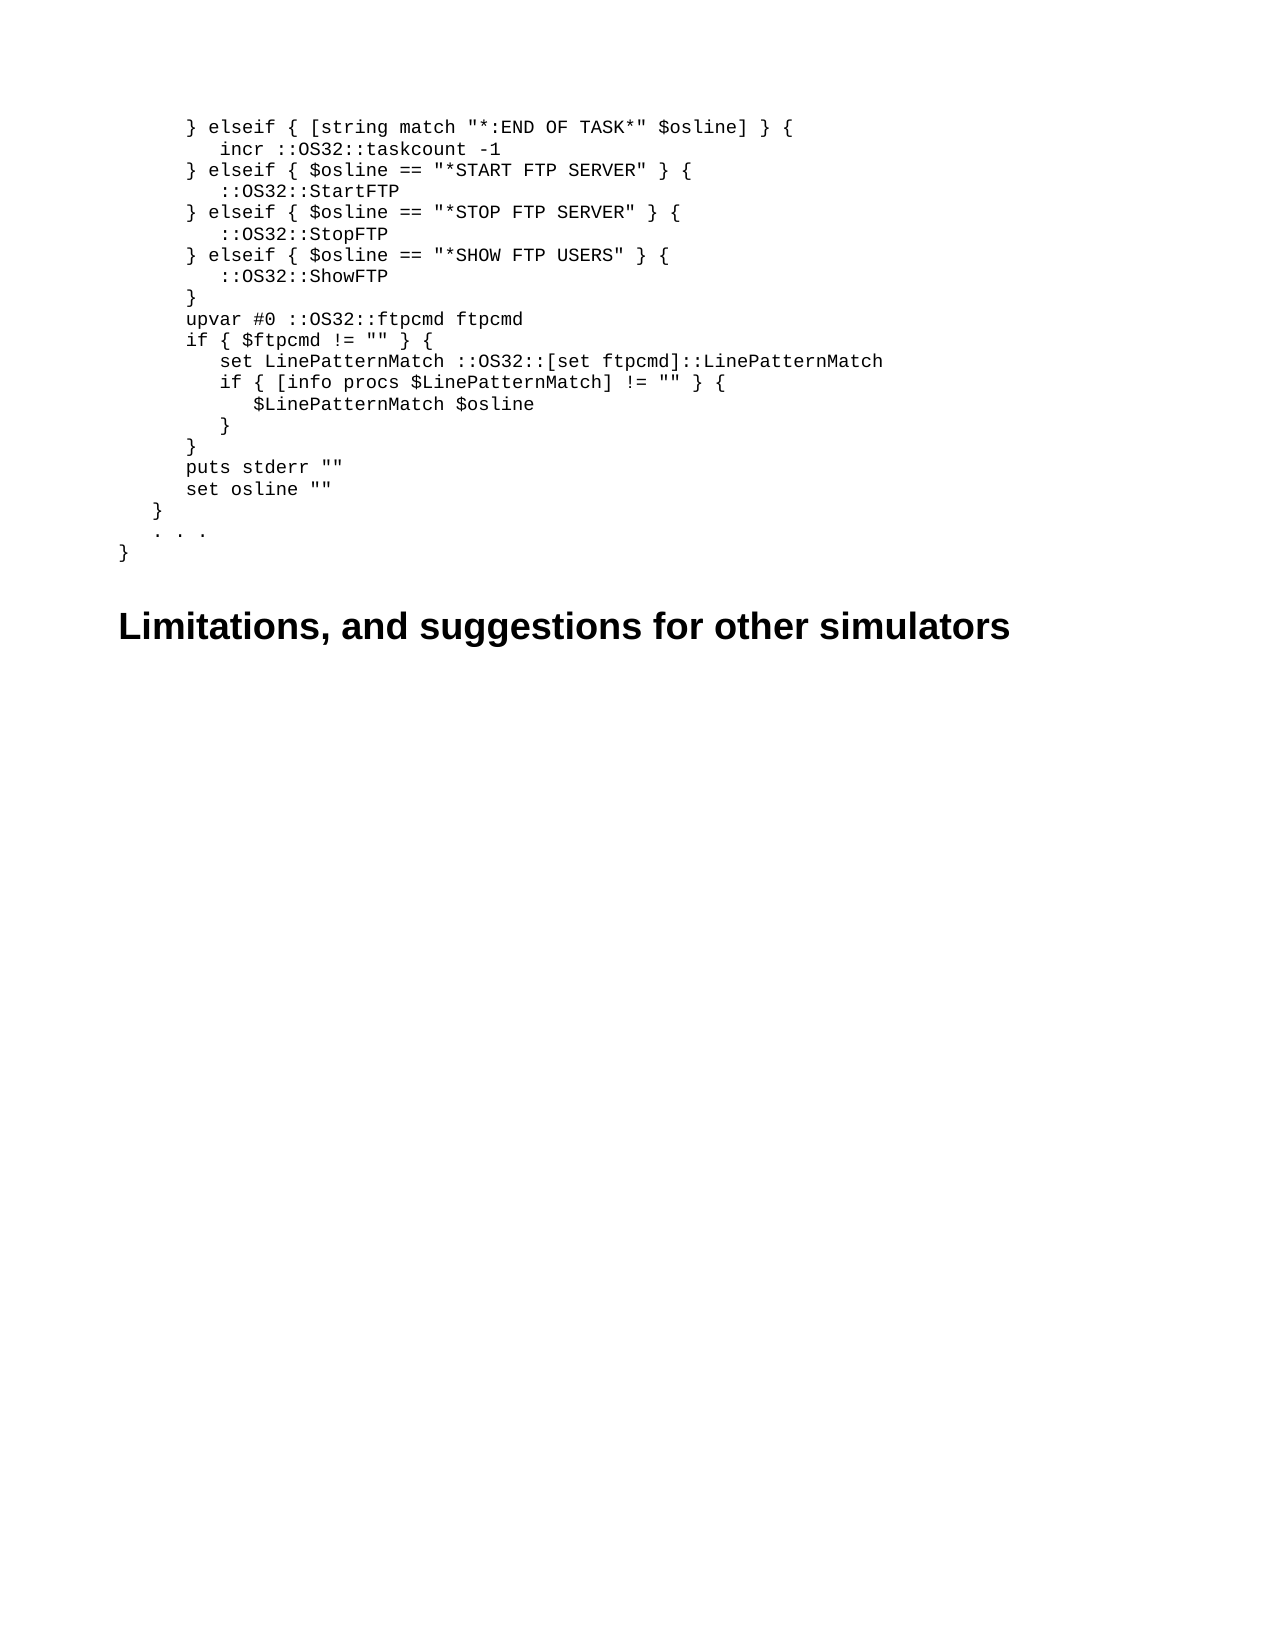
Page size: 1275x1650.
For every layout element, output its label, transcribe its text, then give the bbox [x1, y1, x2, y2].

text if { [info procs $LinePatternMatch] != "" } { [118, 373, 1157, 394]
text ::OS32::StopFTP [118, 224, 1157, 246]
text } elseif { $osline == "*STOP FTP SERVER" } { [118, 203, 1157, 224]
text } [118, 543, 1157, 564]
text } [118, 288, 1157, 309]
text } elseif { $osline == "*SHOW FTP USERS" } { [118, 246, 1157, 267]
text if { $ftpcmd != "" } { [118, 331, 1157, 352]
text puts stderr "" [118, 458, 1157, 479]
text } [118, 416, 1157, 437]
subtitle Limitations, and suggestions for other simulators [118, 604, 1157, 648]
text ::OS32::StartFTP [118, 182, 1157, 203]
text incr ::OS32::taskcount -1 [118, 139, 1157, 161]
text } [118, 437, 1157, 458]
text upvar #0 ::OS32::ftpcmd ftpcmd [118, 309, 1157, 331]
text set LinePatternMatch ::OS32::[set ftpcmd]::LinePatternMatch [118, 352, 1157, 373]
text ::OS32::ShowFTP [118, 267, 1157, 288]
text } [118, 501, 1157, 522]
text $LinePatternMatch $osline [118, 394, 1157, 416]
text } elseif { [string match "*:END OF TASK*" $osline] } { [118, 118, 1157, 139]
text set osline "" [118, 479, 1157, 501]
text } elseif { $osline == "*START FTP SERVER" } { [118, 161, 1157, 182]
text . . . [118, 522, 1157, 543]
